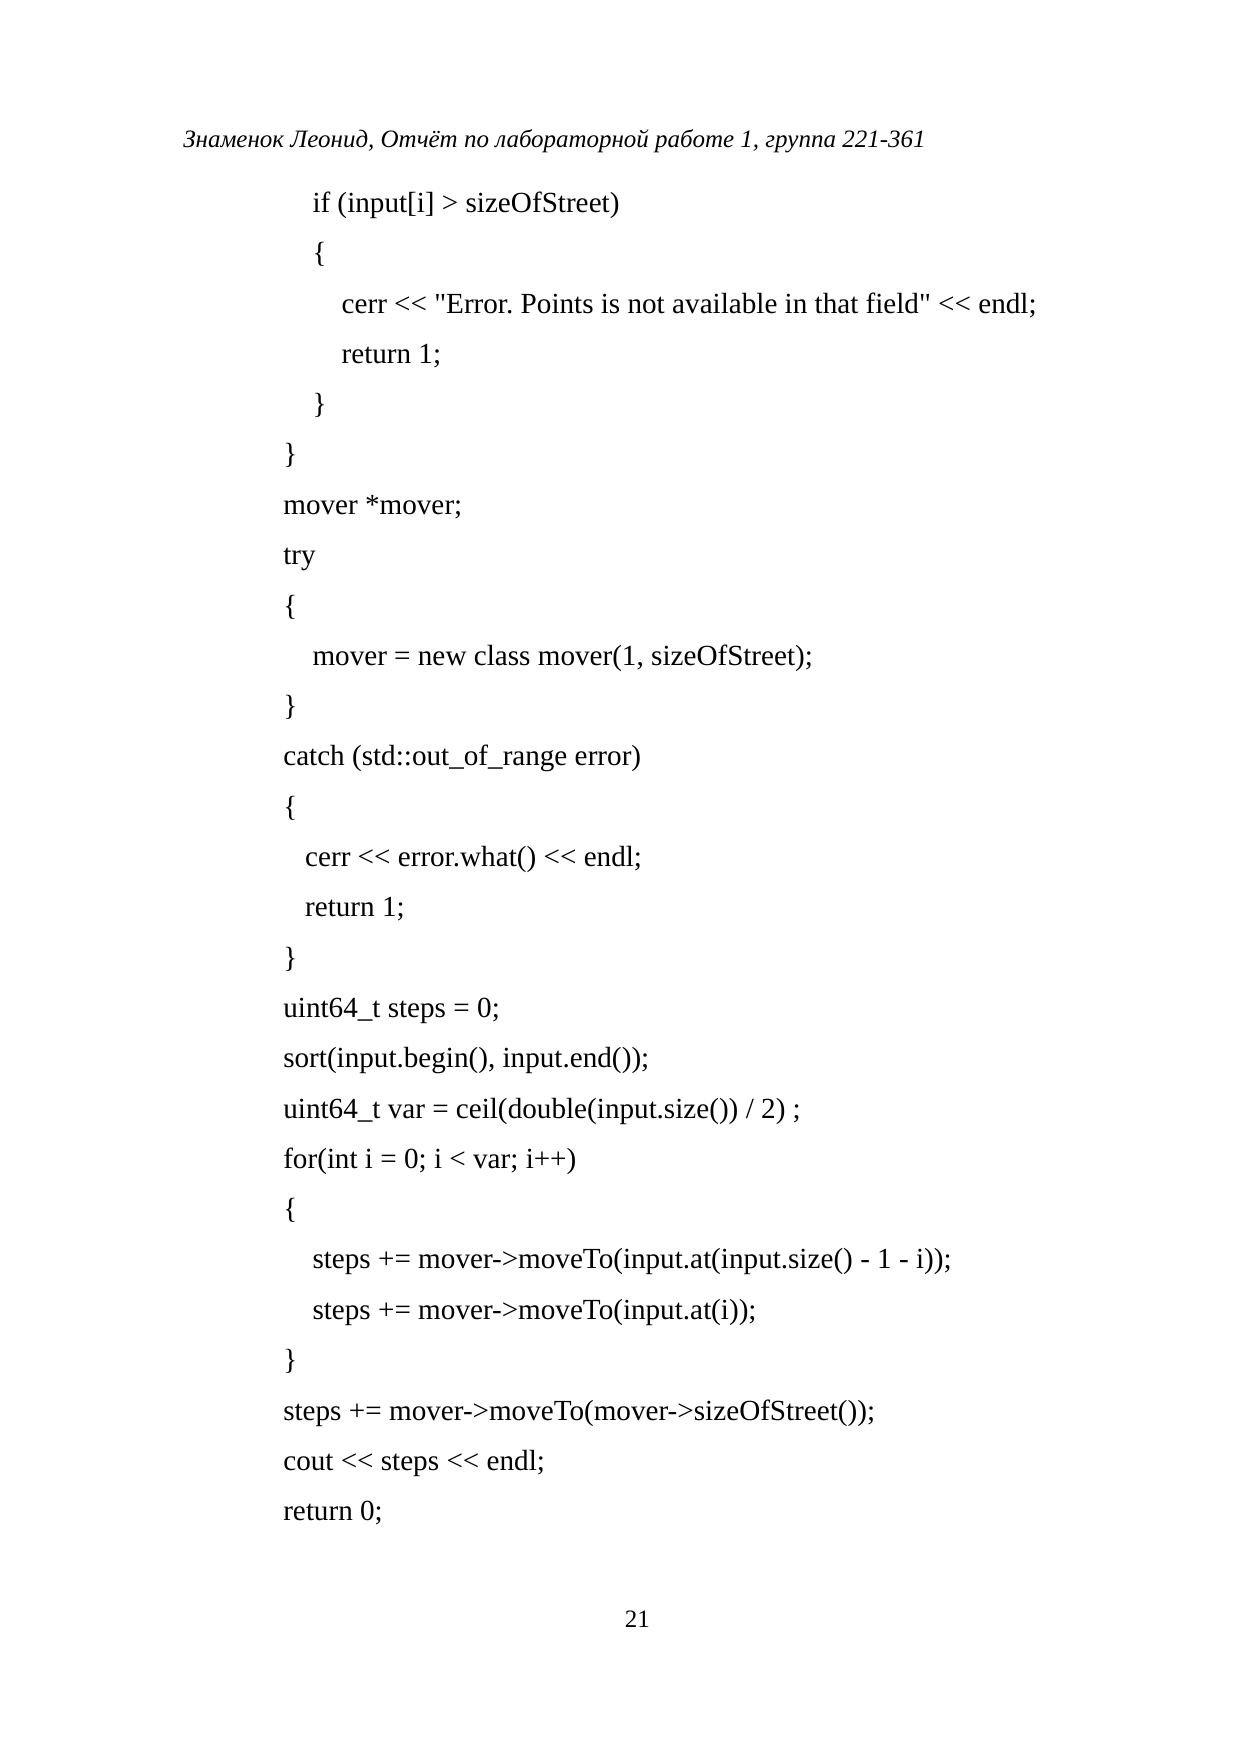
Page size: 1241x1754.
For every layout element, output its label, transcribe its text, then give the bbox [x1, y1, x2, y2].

text steps += mover->moveTo(input.at(i)); [180, 1292, 1178, 1326]
text return 1; [180, 889, 1178, 923]
text steps += mover->moveTo(mover->sizeOfStreet()); [180, 1393, 1178, 1426]
text } [180, 1342, 1178, 1376]
text } [180, 940, 1178, 973]
text steps += mover->moveTo(input.at(input.size() - 1 - i)); [180, 1242, 1178, 1275]
text { [180, 1191, 1178, 1225]
text try [180, 537, 1178, 571]
text return 0; [180, 1493, 1178, 1527]
text } [180, 688, 1178, 722]
text } [180, 437, 1178, 470]
text if (input[i] > sizeOfStreet) [180, 185, 1178, 219]
text { [180, 789, 1178, 822]
text { [180, 235, 1178, 269]
text uint64_t var = ceil(double(input.size()) / 2) ; [180, 1091, 1178, 1124]
text sort(input.begin(), input.end()); [180, 1040, 1178, 1074]
text return 1; [180, 336, 1178, 369]
text cerr << "Error. Points is not available in that field" << endl; [180, 286, 1178, 319]
text } [180, 386, 1178, 420]
text cout << steps << endl; [180, 1443, 1178, 1476]
text for(int i = 0; i < var; i++) [180, 1141, 1178, 1174]
text mover *mover; [180, 487, 1178, 521]
text uint64_t steps = 0; [180, 990, 1178, 1024]
text catch (std::out_of_range error) [180, 738, 1178, 772]
text { [180, 588, 1178, 621]
text cerr << error.what() << endl; [180, 839, 1178, 873]
text mover = new class mover(1, sizeOfStreet); [180, 638, 1178, 671]
